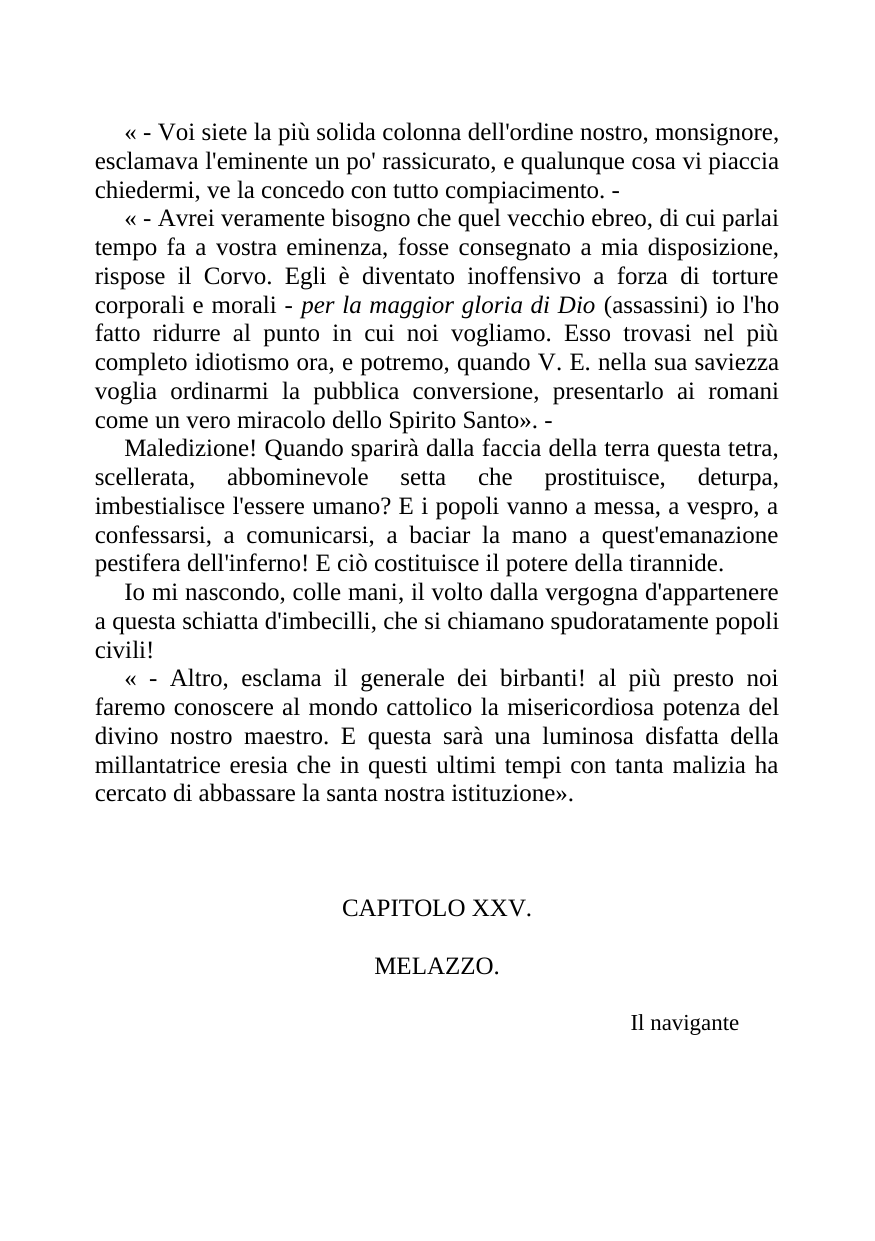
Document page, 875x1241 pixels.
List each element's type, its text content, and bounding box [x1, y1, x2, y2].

text MELAZZO. [94, 951, 779, 980]
text Il navigante [601, 1008, 779, 1035]
text « - Avrei veramente bisogno che quel vecchio ebreo, di cui parlai tempo fa a vostra eminenza, fosse consegnato a mia disposizione, rispose il Corvo. Egli è diventato inoffensivo a forza di torture corporali e morali - per la maggior gloria di Dio (assassini) io l'ho fatto ridurre al punto in cui noi vogliamo. Esso trovasi nel più completo idiotismo ora, e potremo, quando V. E. nella sua saviezza voglia ordinarmi la pubblica conversione, presentarlo ai romani come un vero miracolo dello Spirito Santo». - [94, 203, 779, 433]
text CAPITOLO XXV. [94, 893, 779, 922]
text « - Altro, esclama il generale dei birbanti! al più presto noi faremo conoscere al mondo cattolico la misericordiosa potenza del divino nostro maestro. E questa sarà una luminosa disfatta della millantatrice eresia che in questi ultimi tempi con tanta malizia ha cercato di abbassare la santa nostra istituzione». [94, 663, 779, 807]
text Io mi nascondo, colle mani, il volto dalla vergogna d'appartenere a questa schiatta d'imbecilli, che si chiamano spudoratamente popoli civili! [94, 577, 779, 663]
text « - Voi siete la più solida colonna dell'ordine nostro, monsignore, esclamava l'eminente un po' rassicurato, e qualunque cosa vi piaccia chiedermi, ve la concedo con tutto compiacimento. - [94, 117, 779, 203]
text Maledizione! Quando sparirà dalla faccia della terra questa tetra, scellerata, abbominevole setta che prostituisce, deturpa, imbestialisce l'essere umano? E i popoli vanno a messa, a vespro, a confessarsi, a comunicarsi, a baciar la mano a quest'emanazione pestifera dell'inferno! E ciò costituisce il potere della tirannide. [94, 433, 779, 577]
